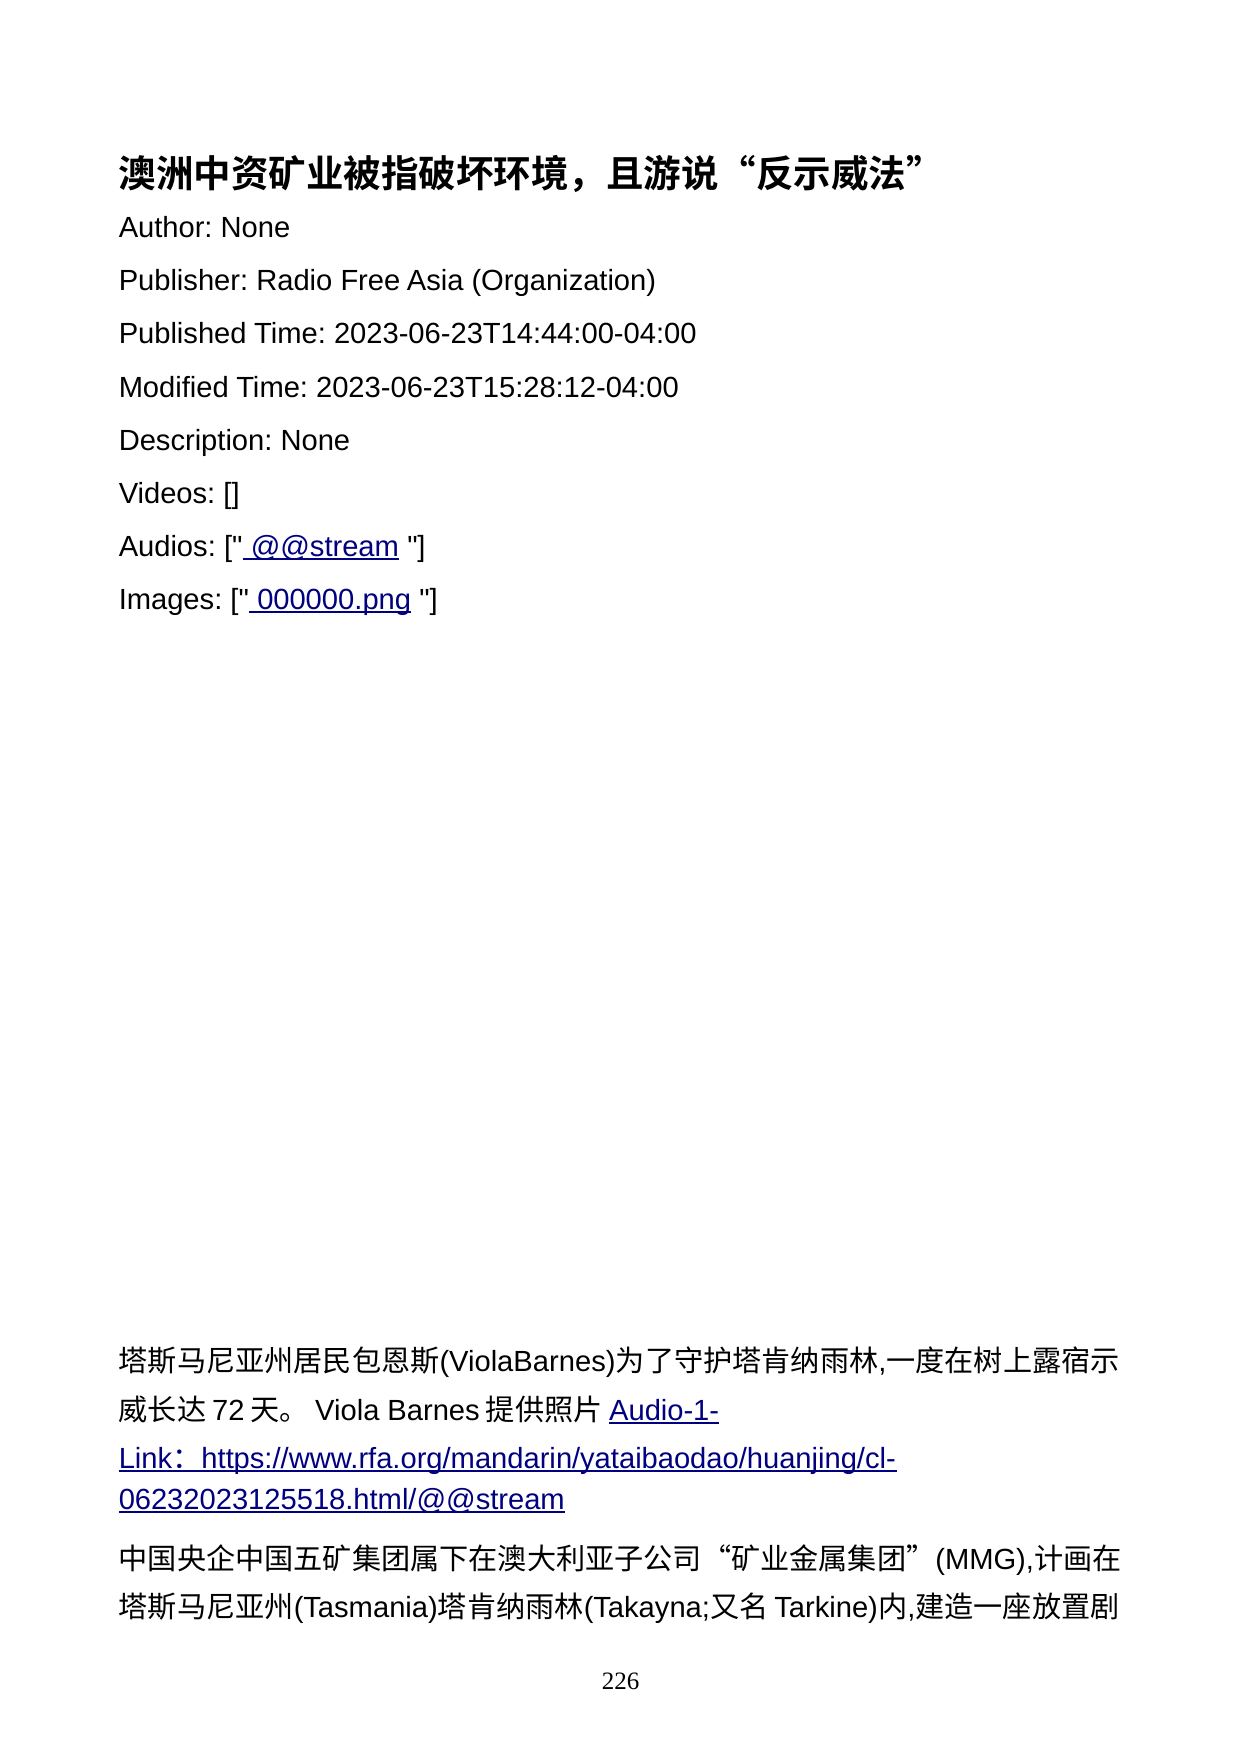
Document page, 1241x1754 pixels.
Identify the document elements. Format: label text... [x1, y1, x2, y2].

text Audios: [" @@stream "] [118, 529, 1122, 563]
text Published Time: 2023-06-23T14:44:00-04:00 [118, 317, 1122, 350]
text 中国央企中国五矿集团属下在澳大利亚子公司“矿业金属集团”(MMG),计画在塔斯马尼亚州(Tasmania)塔肯纳雨林(Takayna;又名Tarkine)内,建造一座放置剧 [118, 1535, 1122, 1626]
text Description: None [118, 423, 1122, 456]
text Publisher: Radio Free Asia (Organization) [118, 263, 1122, 297]
text Modified Time: 2023-06-23T15:28:12-04:00 [118, 370, 1122, 403]
subtitle 澳洲中资矿业被指破坏环境，且游说“反示威法” [118, 143, 1122, 198]
text Author: None [118, 210, 1122, 244]
text Videos: [] [118, 476, 1122, 509]
text 塔斯马尼亚州居民包恩斯(ViolaBarnes)为了守护塔肯纳雨林,一度在树上露宿示威长达72天。 Viola Barnes提供照片 Audio-1-Link：https://www.rfa.org/mandarin/yataibaodao/huanjing/cl-06232023125518.html/@@stream [118, 635, 1122, 1516]
text Images: [" 000000.png "] [118, 582, 1122, 616]
